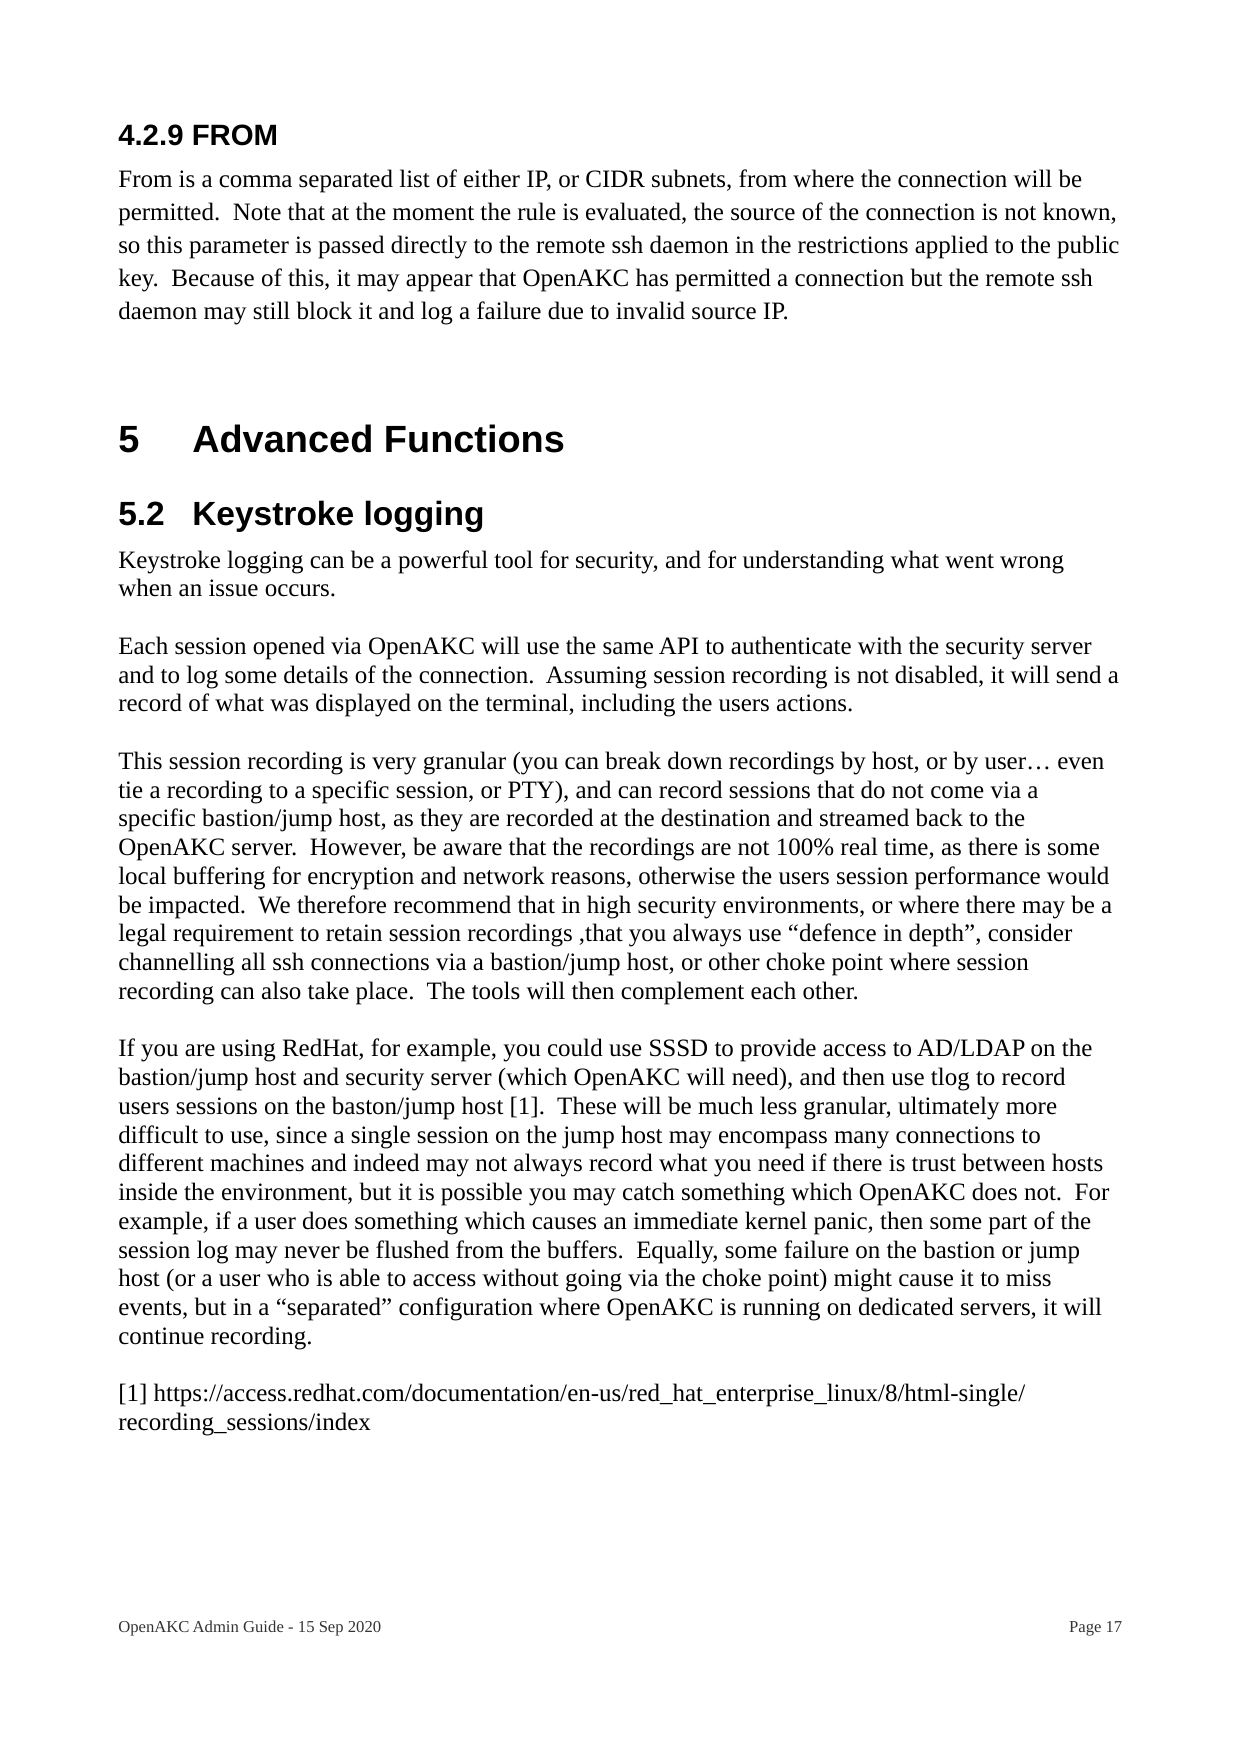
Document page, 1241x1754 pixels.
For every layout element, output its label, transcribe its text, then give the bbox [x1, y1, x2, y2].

text [1] https://access.redhat.com/documentation/en-us/red_hat_enterprise_linux/8/html-single/recording_sessions/index [118, 1378, 1122, 1436]
text Each session opened via OpenAKC will use the same API to authenticate with the security server and to log some details of the connection. Assuming session recording is not disabled, it will send a record of what was displayed on the terminal, including the users actions. [118, 631, 1122, 717]
subtitle 4.2.9 FROM [118, 118, 1122, 152]
text From is a comma separated list of either IP, or CIDR subnets, from where the connection will be permitted. Note that at the moment the rule is evaluated, the source of the connection is not known, so this parameter is passed directly to the remote ssh daemon in the restrictions applied to the public key. Because of this, it may appear that OpenAKC has permitted a connection but the remote ssh daemon may still block it and log a failure due to invalid source IP. [118, 164, 1122, 325]
text If you are using RedHat, for example, you could use SSSD to provide access to AD/LDAP on the bastion/jump host and security server (which OpenAKC will need), and then use tlog to record users sessions on the baston/jump host [1]. These will be much less granular, ultimately more difficult to use, since a single session on the jump host may encompass many connections to different machines and indeed may not always record what you need if there is trust between hosts inside the environment, but it is possible you may catch something which OpenAKC does not. For example, if a user does something which causes an immediate kernel panic, then some part of the session log may never be flushed from the buffers. Equally, some failure on the bastion or jump host (or a user who is able to access without going via the choke point) might cause it to miss events, but in a “separated” configuration where OpenAKC is running on dedicated servers, it will continue recording. [118, 1033, 1122, 1350]
text Keystroke logging can be a powerful tool for security, and for understanding what went wrong when an issue occurs. [118, 545, 1122, 602]
text This session recording is very granular (you can break down recordings by host, or by user… even tie a recording to a specific session, or PTY), and can record sessions that do not come via a specific bastion/jump host, as they are recorded at the destination and streamed back to the OpenAKC server. However, be aware that the recordings are not 100% real time, as there is some local buffering for encryption and network reasons, otherwise the users session performance would be impacted. We therefore recommend that in high security environments, or where there may be a legal requirement to retain session recordings ,that you always use “defence in depth”, consider channelling all ssh connections via a bastion/jump host, or other choke point where session recording can also take place. The tools will then complement each other. [118, 746, 1122, 1005]
subtitle 5 Advanced Functions [118, 417, 1122, 460]
subtitle 5.2 Keystroke logging [118, 494, 1122, 532]
